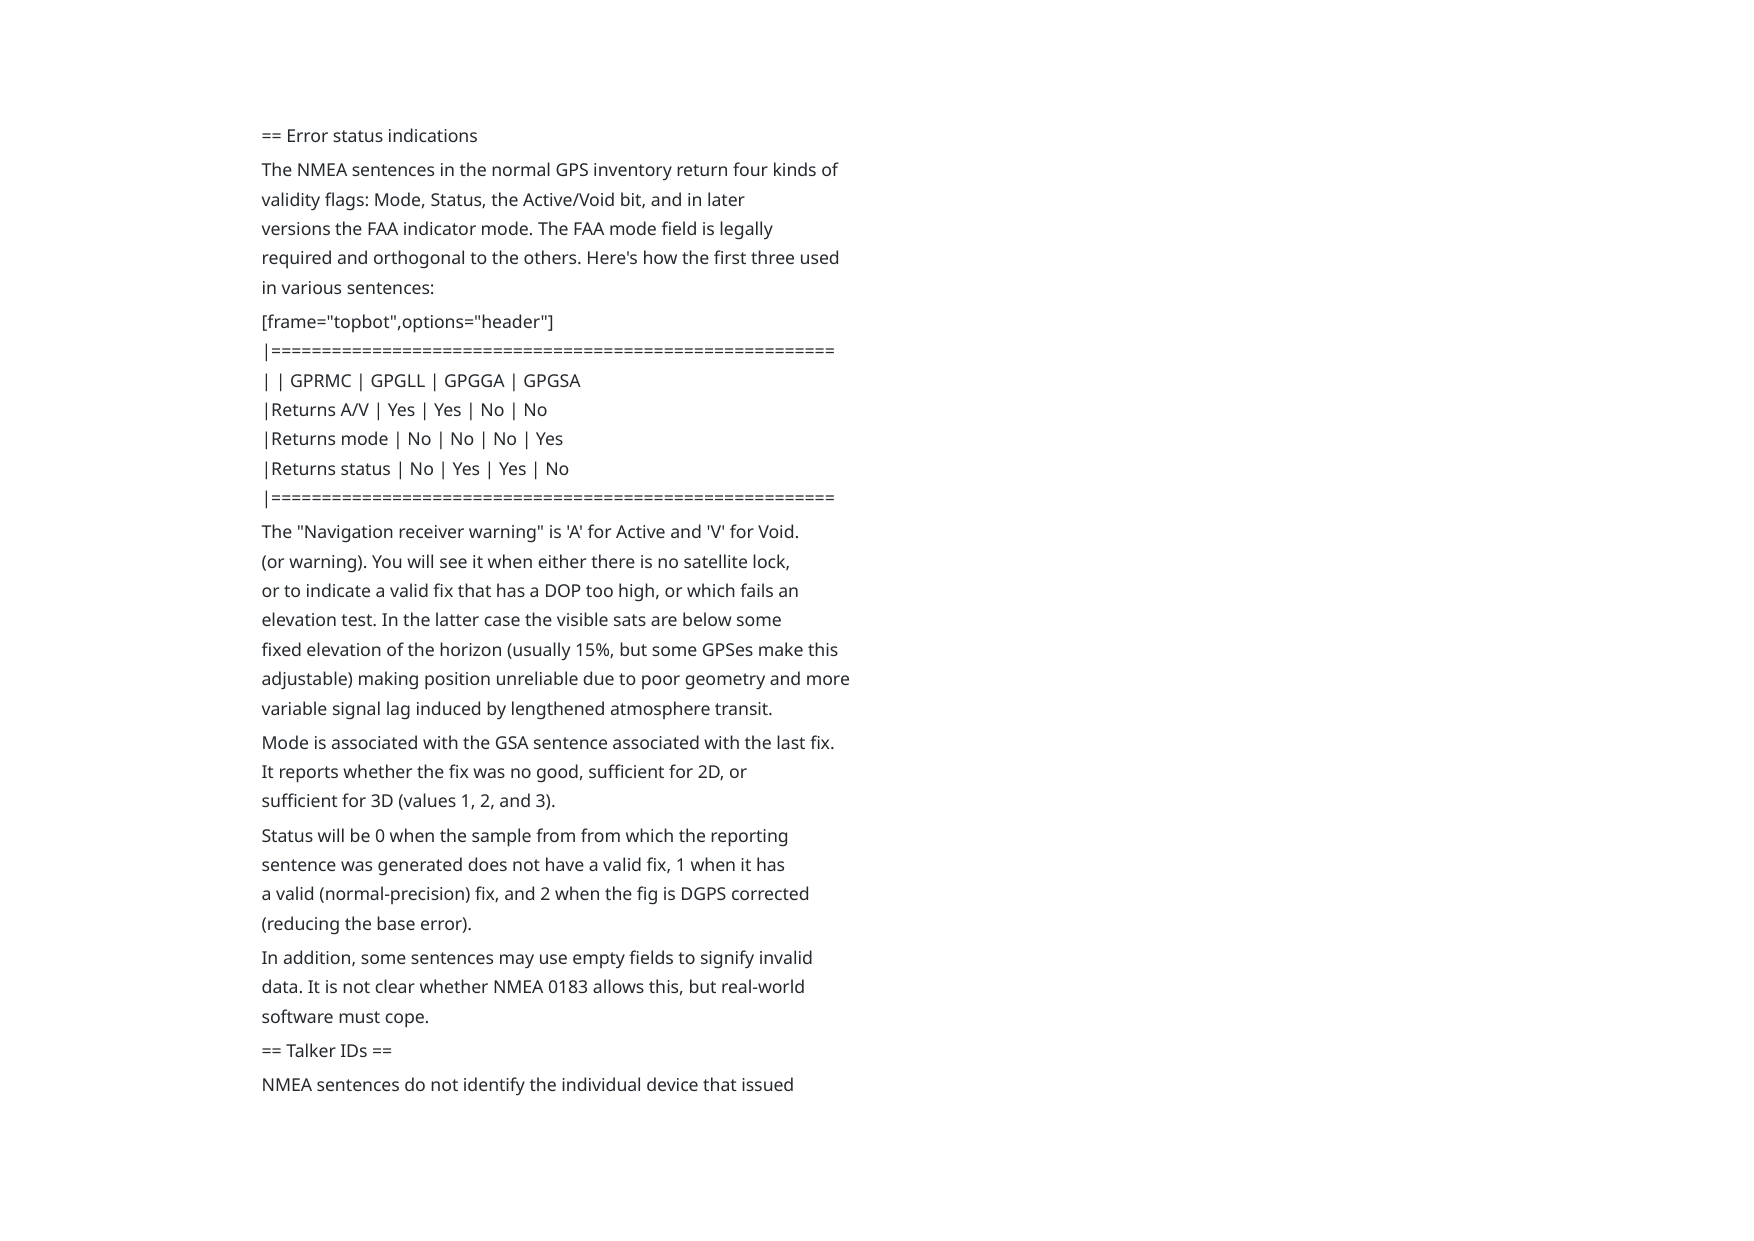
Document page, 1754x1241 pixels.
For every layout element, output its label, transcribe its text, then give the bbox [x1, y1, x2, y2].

table_cell elevation test. In the latter case the visible sats are below some [261, 603, 1636, 632]
table_cell [118, 661, 261, 691]
table_cell |Returns status | No | Yes | Yes | No [261, 451, 1636, 480]
table_cell [118, 725, 261, 754]
table_cell software must cope. [261, 999, 1636, 1028]
table_cell [118, 1062, 261, 1067]
table_cell The NMEA sentences in the normal GPS inventory return four kinds of [261, 152, 1636, 182]
table_cell [118, 240, 261, 270]
table_cell validity flags: Mode, Status, the Active/Void bit, and in later [261, 182, 1636, 211]
table_cell [118, 480, 261, 509]
table_cell [118, 969, 261, 999]
table_cell (or warning). You will see it when either there is no satellite lock, [261, 544, 1636, 573]
table_cell [118, 847, 261, 876]
table_cell [118, 876, 261, 906]
table_cell adjustable) making position unreliable due to poor geometry and more [261, 661, 1636, 691]
table_cell versions the FAA indicator mode. The FAA mode field is legally [261, 211, 1636, 240]
table_cell [118, 304, 261, 333]
table_cell | | GPRMC | GPGLL | GPGGA | GPGSA [261, 363, 1636, 392]
table_cell [118, 510, 261, 514]
table_cell [118, 818, 261, 847]
table_cell [118, 118, 261, 147]
table_cell [118, 421, 261, 451]
table_cell |Returns mode | No | No | No | Yes [261, 421, 1636, 451]
table_cell [118, 720, 261, 725]
table_cell [118, 940, 261, 969]
table_cell Status will be 0 when the sample from from which the reporting [261, 818, 1636, 847]
table_cell [118, 813, 261, 818]
table_cell [118, 182, 261, 211]
table_cell [frame="topbot",options="header"] [261, 304, 1636, 333]
table_cell [118, 754, 261, 783]
table_cell |======================================================== [261, 333, 1636, 363]
table_cell [261, 720, 1636, 725]
table_cell Mode is associated with the GSA sentence associated with the last fix. [261, 725, 1636, 754]
table_cell variable signal lag induced by lengthened atmosphere transit. [261, 691, 1636, 720]
table_cell sufficient for 3D (values 1, 2, and 3). [261, 784, 1636, 813]
table_cell [118, 514, 261, 544]
table_cell data. It is not clear whether NMEA 0183 allows this, but real-world [261, 969, 1636, 999]
table_cell [118, 392, 261, 421]
table_cell [118, 211, 261, 240]
table_cell The "Navigation receiver warning" is 'A' for Active and 'V' for Void. [261, 514, 1636, 544]
table_cell == Talker IDs == [261, 1033, 1636, 1062]
table_cell [118, 603, 261, 632]
table_cell required and orthogonal to the others. Here's how the first three used [261, 240, 1636, 270]
table_cell [118, 544, 261, 573]
table_cell [261, 148, 1636, 152]
table_cell In addition, some sentences may use empty fields to signify invalid [261, 940, 1636, 969]
table_cell [118, 148, 261, 152]
table_cell [118, 999, 261, 1028]
table_cell or to indicate a valid fix that has a DOP too high, or which fails an [261, 573, 1636, 602]
table_cell [118, 906, 261, 935]
table_cell [118, 1033, 261, 1062]
table_cell [118, 299, 261, 304]
table_cell (reducing the base error). [261, 906, 1636, 935]
table_cell [118, 270, 261, 299]
table_cell |Returns A/V | Yes | Yes | No | No [261, 392, 1636, 421]
table_cell [261, 1028, 1636, 1033]
table_cell a valid (normal-precision) fix, and 2 when the fig is DGPS corrected [261, 876, 1636, 906]
table_cell [261, 510, 1636, 514]
table_cell It reports whether the fix was no good, sufficient for 2D, or [261, 754, 1636, 783]
table_cell [118, 573, 261, 602]
table_cell [118, 333, 261, 363]
table_cell [261, 299, 1636, 304]
table_cell [118, 632, 261, 661]
table_cell [118, 784, 261, 813]
table_cell [118, 1067, 261, 1096]
table_cell |======================================================== [261, 480, 1636, 509]
table_cell == Error status indications [261, 118, 1636, 147]
table_cell [118, 363, 261, 392]
table_cell in various sentences: [261, 270, 1636, 299]
table_cell [261, 935, 1636, 940]
table_cell sentence was generated does not have a valid fix, 1 when it has [261, 847, 1636, 876]
table_cell fixed elevation of the horizon (usually 15%, but some GPSes make this [261, 632, 1636, 661]
table_cell [261, 813, 1636, 818]
table_cell [118, 935, 261, 940]
table_cell [261, 1062, 1636, 1067]
table_cell [118, 451, 261, 480]
table_cell [118, 152, 261, 182]
table_cell [118, 691, 261, 720]
table_cell NMEA sentences do not identify the individual device that issued [261, 1067, 1636, 1096]
table_cell [118, 1028, 261, 1033]
